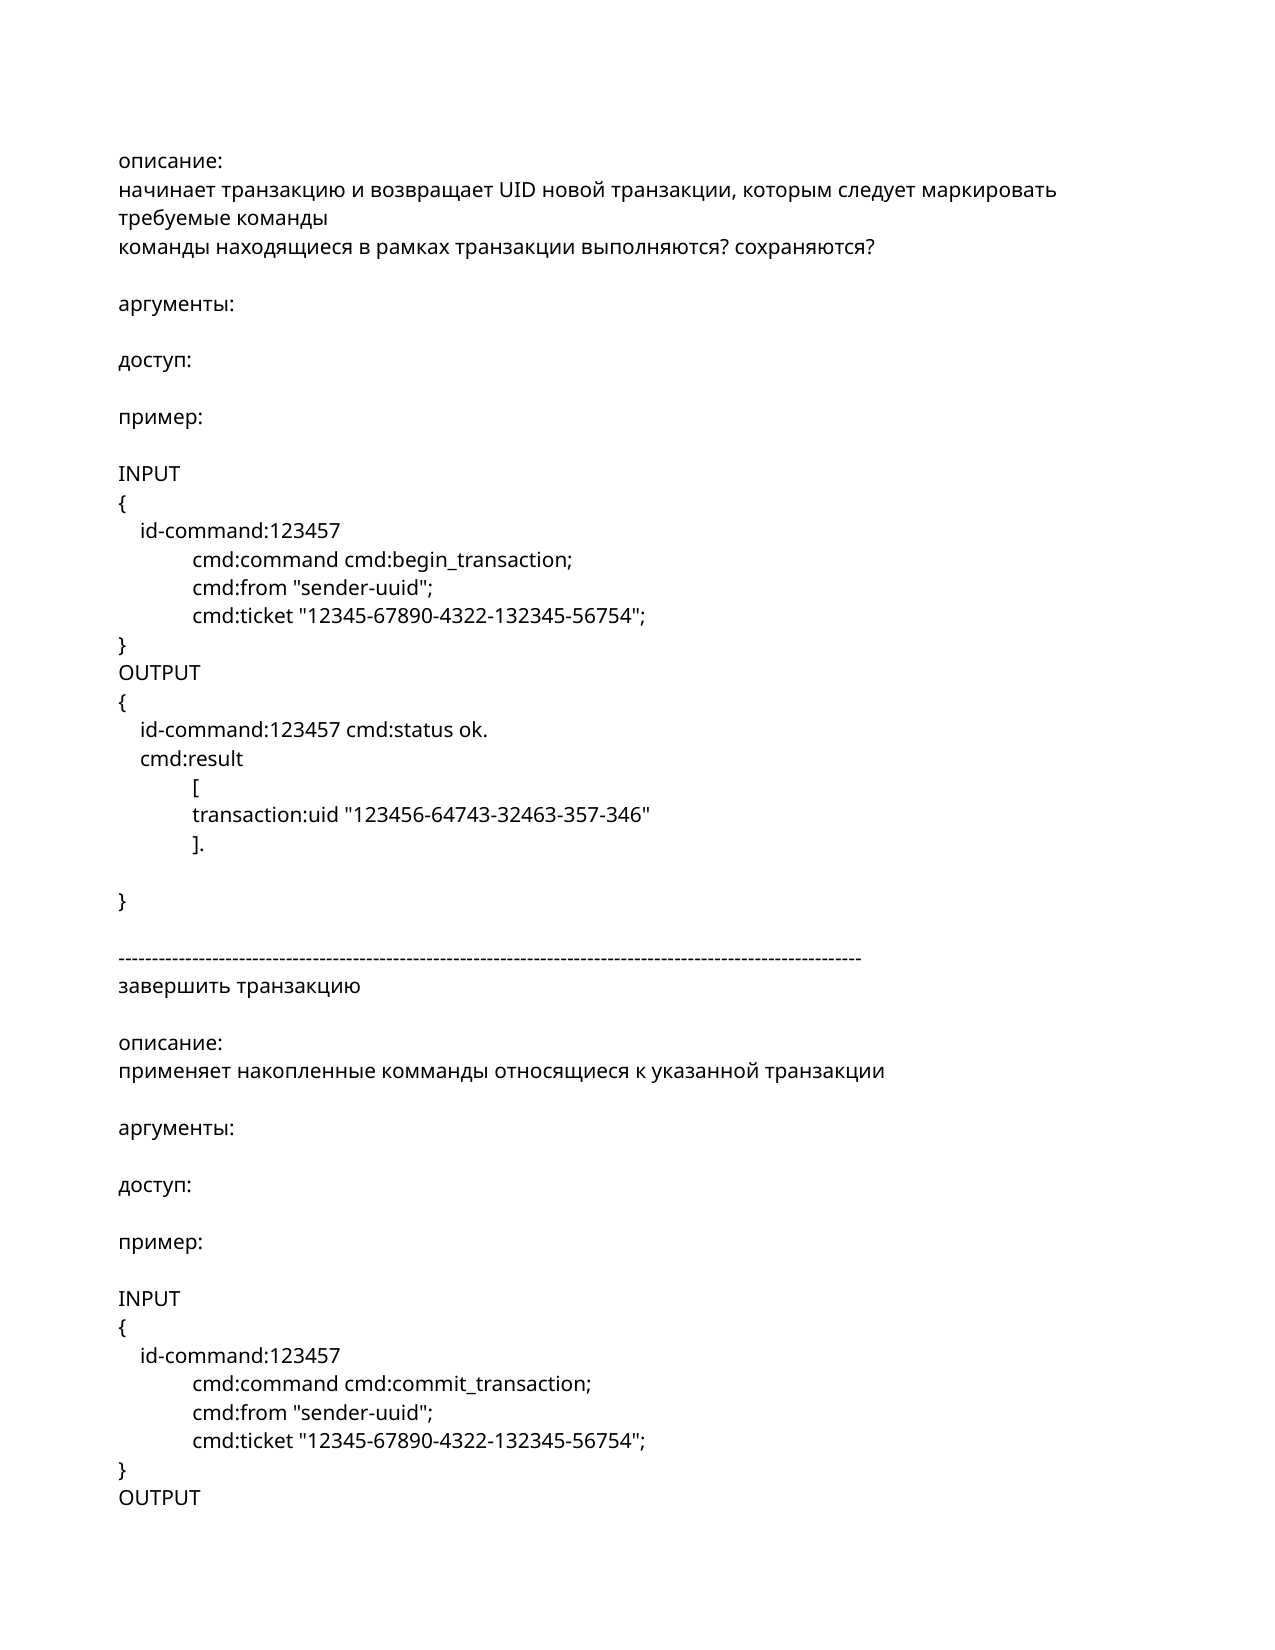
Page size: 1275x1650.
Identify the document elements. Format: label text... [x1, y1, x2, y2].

text аргументы: [118, 1113, 1157, 1142]
text завершить транзакцию [118, 971, 1157, 1000]
text OUTPUT [118, 1483, 1157, 1512]
text { [118, 488, 1157, 516]
text { [118, 687, 1157, 715]
text доступ: [118, 1170, 1157, 1199]
text { [118, 1312, 1157, 1341]
text transaction:uid "123456-64743-32463-357-346" [118, 801, 1157, 829]
text INPUT [118, 459, 1157, 488]
text аргументы: [118, 289, 1157, 317]
text начинает транзакцию и возвращает UID новой транзакции, которым следует маркировать требуемые команды [118, 175, 1157, 232]
text id-command:123457 [118, 516, 1157, 545]
text cmd:command cmd:commit_transaction; [118, 1369, 1157, 1398]
text пример: [118, 402, 1157, 431]
text ]. [118, 829, 1157, 857]
text [ [118, 772, 1157, 801]
text id-command:123457 [118, 1341, 1157, 1369]
text доступ: [118, 346, 1157, 374]
text описание: [118, 147, 1157, 175]
text cmd:ticket "12345-67890-4322-132345-56754"; [118, 602, 1157, 630]
text пример: [118, 1227, 1157, 1256]
text cmd:ticket "12345-67890-4322-132345-56754"; [118, 1426, 1157, 1455]
text команды находящиеся в рамках транзакции выполняются? сохраняются? [118, 232, 1157, 260]
text OUTPUT [118, 658, 1157, 687]
text применяет накопленные комманды относящиеся к указанной транзакции [118, 1057, 1157, 1085]
text } [118, 630, 1157, 658]
text cmd:from "sender-uuid"; [118, 573, 1157, 602]
text --------------------------------------------------------------------------------------------------------------- [118, 943, 1157, 971]
text cmd:from "sender-uuid"; [118, 1398, 1157, 1426]
text INPUT [118, 1284, 1157, 1312]
text } [118, 1455, 1157, 1483]
text описание: [118, 1028, 1157, 1057]
text id-command:123457 cmd:status ok. [118, 715, 1157, 744]
text } [118, 886, 1157, 914]
text cmd:command cmd:begin_transaction; [118, 545, 1157, 573]
text cmd:result [118, 744, 1157, 772]
